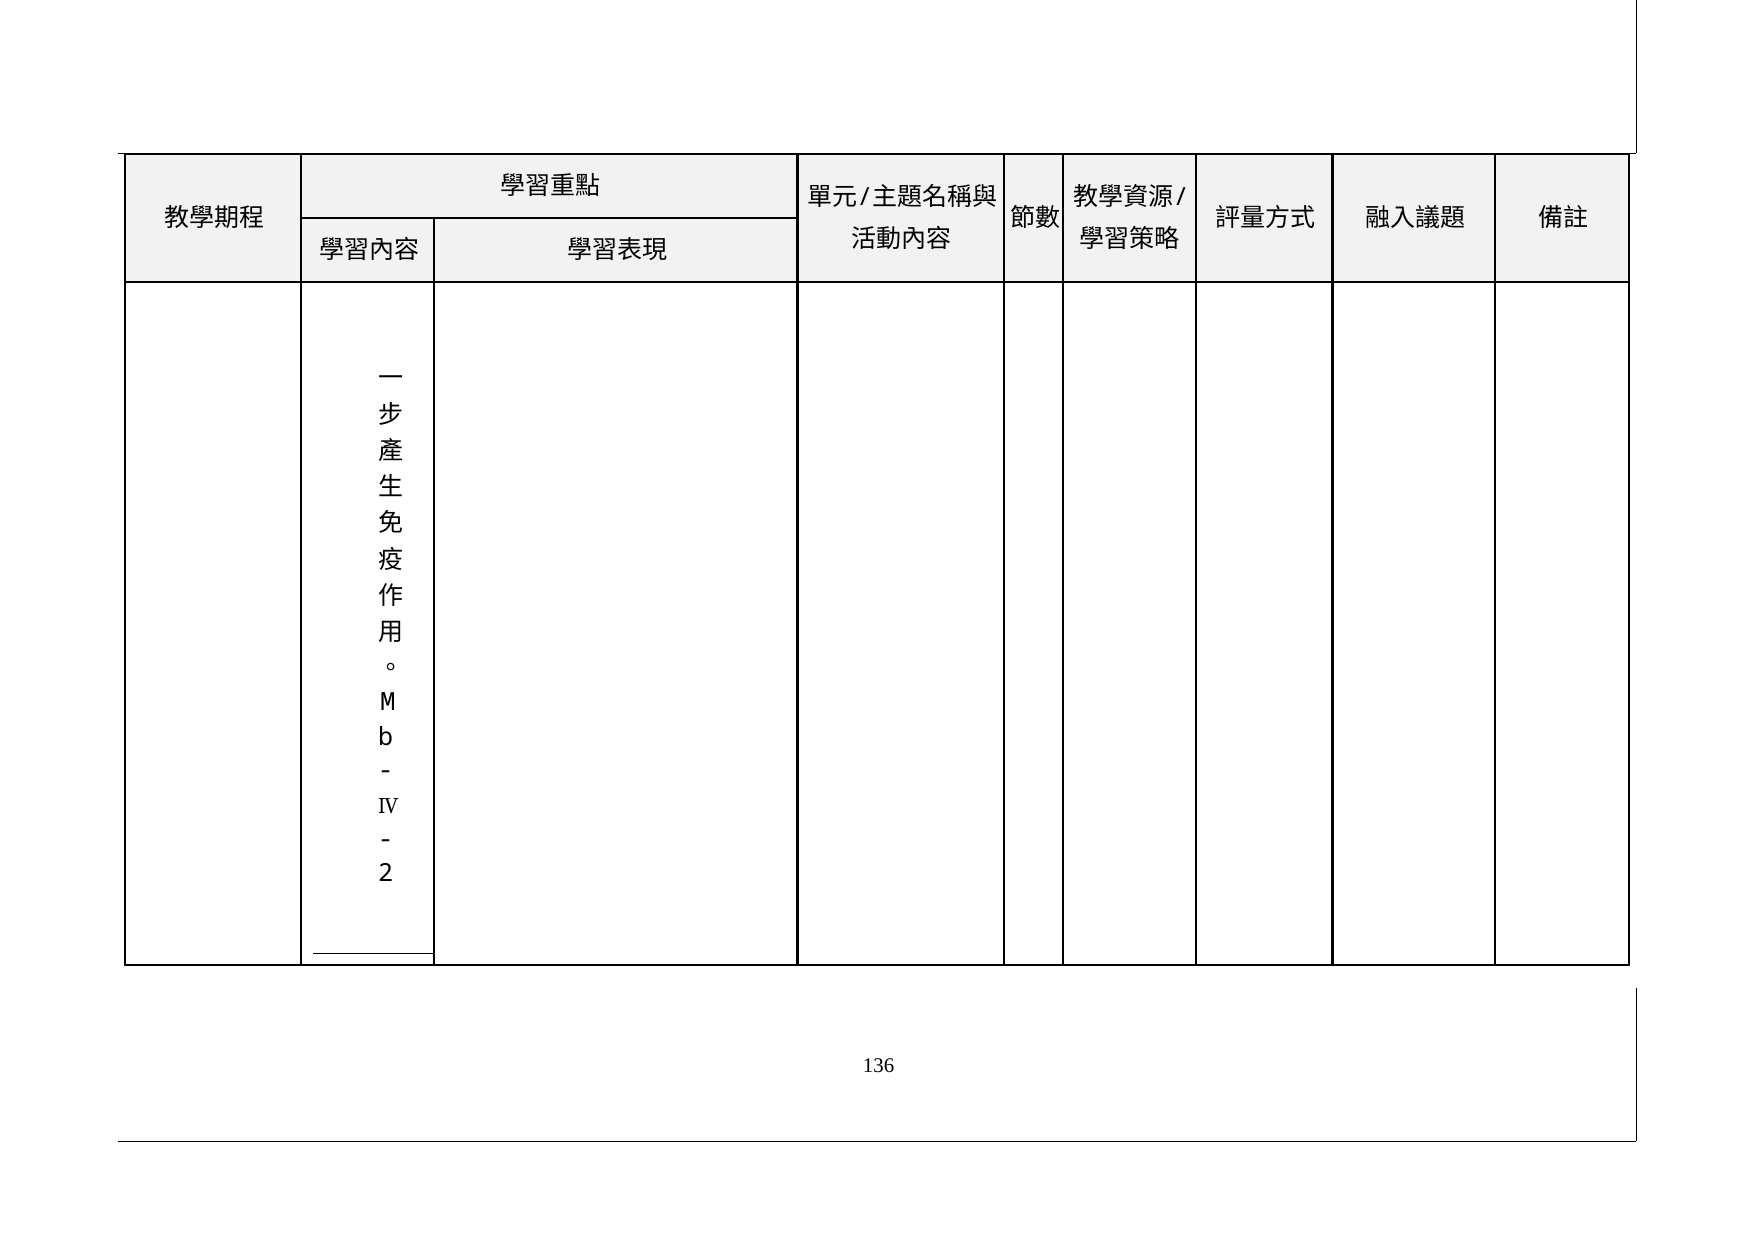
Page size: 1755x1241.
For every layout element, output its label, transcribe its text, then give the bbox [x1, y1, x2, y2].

table_header 節數 [1005, 155, 1062, 281]
table_header 單元/主題名稱與活動內容 [799, 155, 1003, 281]
table_header 教學資源/學習策略 [1064, 155, 1195, 281]
table_cell [1005, 283, 1062, 963]
table_header 備註 [1496, 155, 1628, 281]
table_header 評量方式 [1197, 155, 1331, 281]
table_cell 學習表現 [435, 219, 796, 281]
table_header 學習重點 [302, 155, 796, 217]
table_cell [1064, 283, 1195, 963]
table_cell [126, 283, 300, 963]
table_cell [1496, 283, 1628, 963]
table_cell 一步產生免疫作用。 Mb-Ⅳ-2 [302, 283, 433, 963]
table_cell [435, 283, 796, 963]
table_header 融入議題 [1334, 155, 1494, 281]
table_cell 學習內容 [302, 219, 433, 281]
table_header 教學期程 [126, 155, 300, 281]
table_cell [1334, 283, 1494, 963]
table_cell [799, 283, 1003, 963]
table_cell [1197, 283, 1331, 963]
